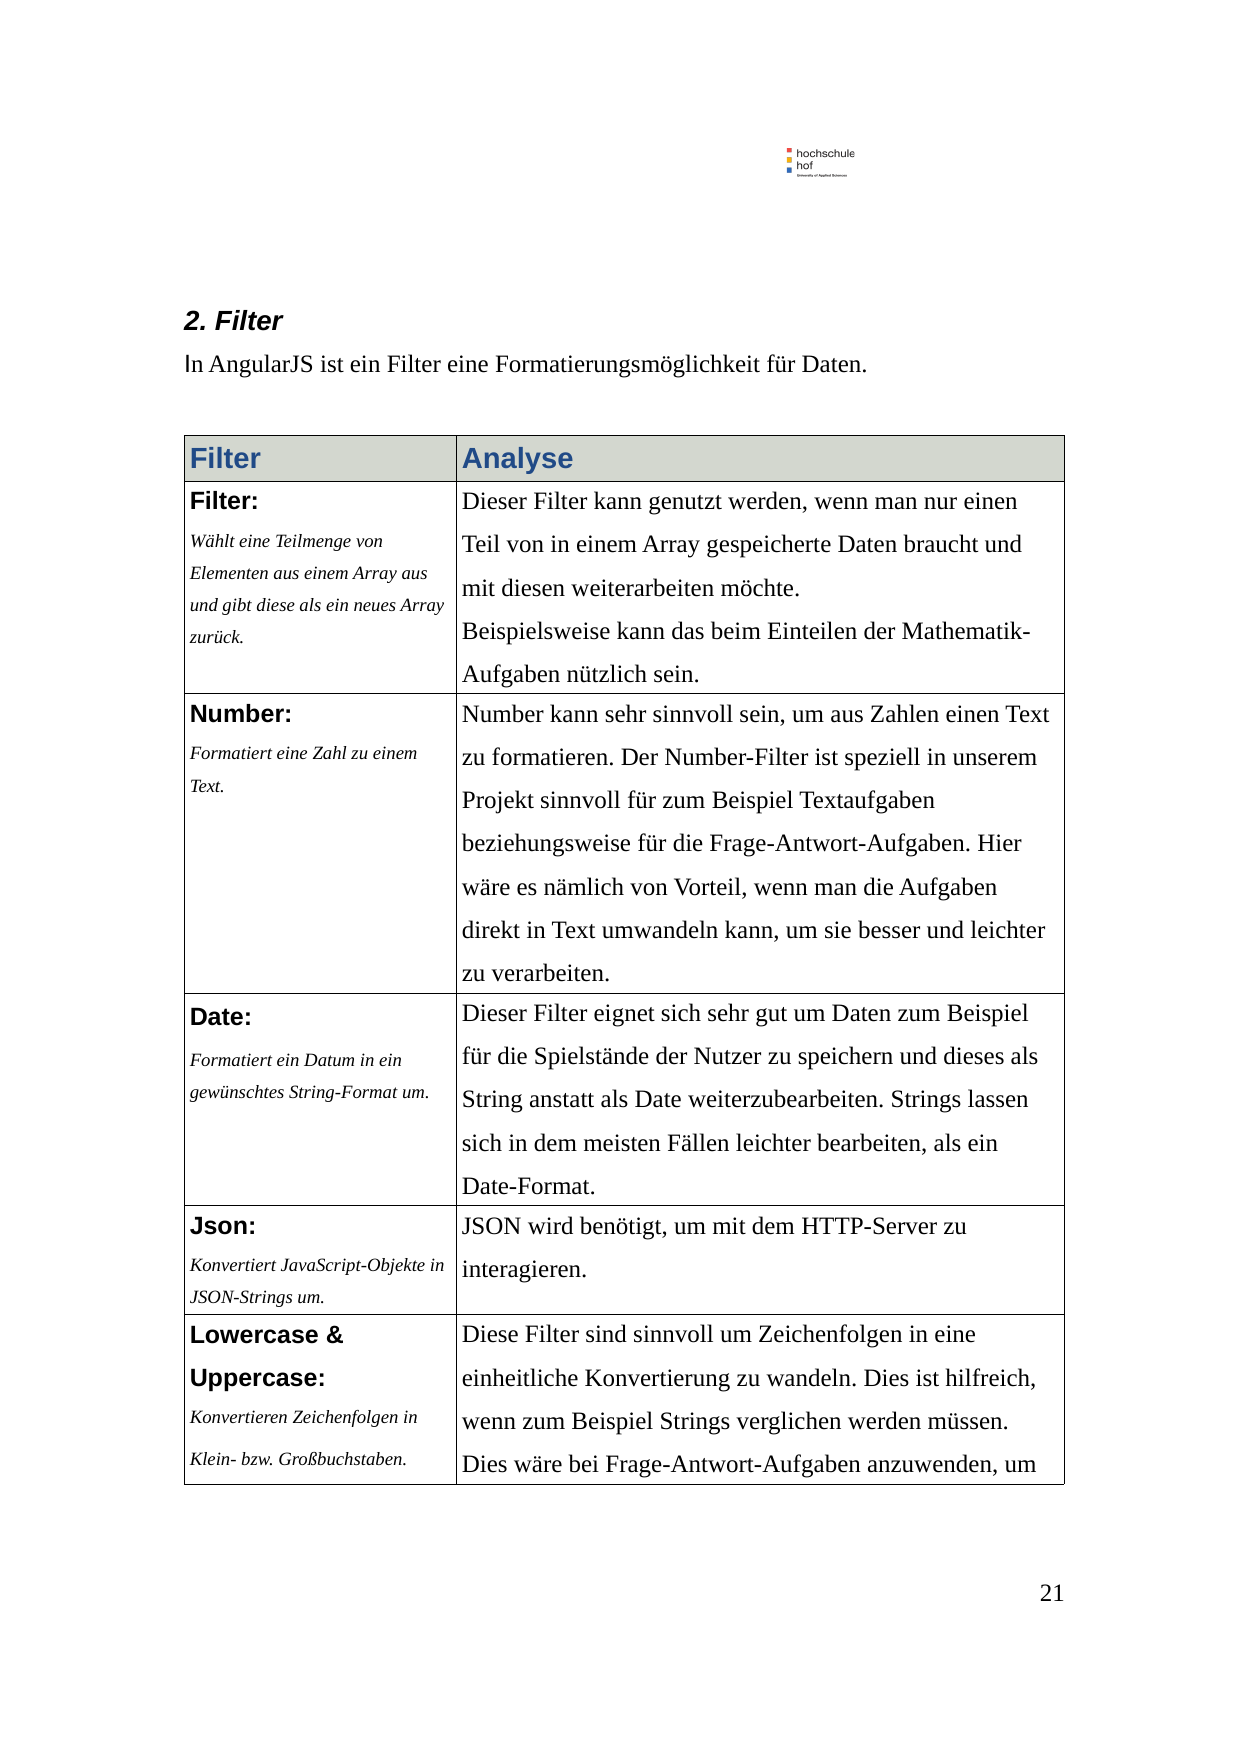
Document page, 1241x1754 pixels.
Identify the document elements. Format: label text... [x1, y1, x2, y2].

table_cell Filter: Wählt eine Teilmenge von Elementen aus einem Array aus und gibt diese als ein neues Array zurück. [185, 482, 456, 693]
table_cell Diese Filter sind sinnvoll um Zeichenfolgen in eine einheitliche Konvertierung zu wandeln. Dies ist hilfreich, wenn zum Beispiel Strings verglichen werden müssen. Dies wäre bei Frage-Antwort-Aufgaben anzuwenden, um [457, 1315, 1064, 1483]
table_cell Number: Formatiert eine Zahl zu einem Text. [185, 694, 456, 992]
table_cell Dieser Filter eignet sich sehr gut um Daten zum Beispiel für die Spielstände der Nutzer zu speichern und dieses als String anstatt als Date weiterzubearbeiten. Strings lassen sich in dem meisten Fällen leichter bearbeiten, als ein Date-Format. [457, 994, 1064, 1205]
table_cell Date: Formatiert ein Datum in ein gewünschtes String-Format um. [185, 994, 456, 1205]
table_cell JSON wird benötigt, um mit dem HTTP-Server zu interagieren. [457, 1206, 1064, 1314]
subtitle 2. Filter [184, 305, 1064, 337]
table_cell Json: Konvertiert JavaScript-Objekte in JSON-Strings um. [185, 1206, 456, 1314]
table_header Analyse [457, 436, 1064, 481]
text In AngularJS ist ein Filter eine Formatierungsmöglichkeit für Daten. [184, 349, 1064, 378]
table_cell Dieser Filter kann genutzt werden, wenn man nur einen Teil von in einem Array gespeicherte Daten braucht und mit diesen weiterarbeiten möchte. Beispielsweise kann das beim Einteilen der Mathematik-Aufgaben nützlich sein. [457, 482, 1064, 693]
table_cell Number kann sehr sinnvoll sein, um aus Zahlen einen Text zu formatieren. Der Number-Filter ist speziell in unserem Projekt sinnvoll für zum Beispiel Textaufgaben beziehungsweise für die Frage-Antwort-Aufgaben. Hier wäre es nämlich von Vorteil, wenn man die Aufgaben direkt in Text umwandeln kann, um sie besser und leichter zu verarbeiten. [457, 694, 1064, 992]
table_cell Lowercase & Uppercase: Konvertieren Zeichenfolgen in Klein- bzw. Großbuchstaben. [185, 1315, 456, 1483]
table_header Filter [185, 436, 456, 481]
picture [786, 148, 855, 177]
